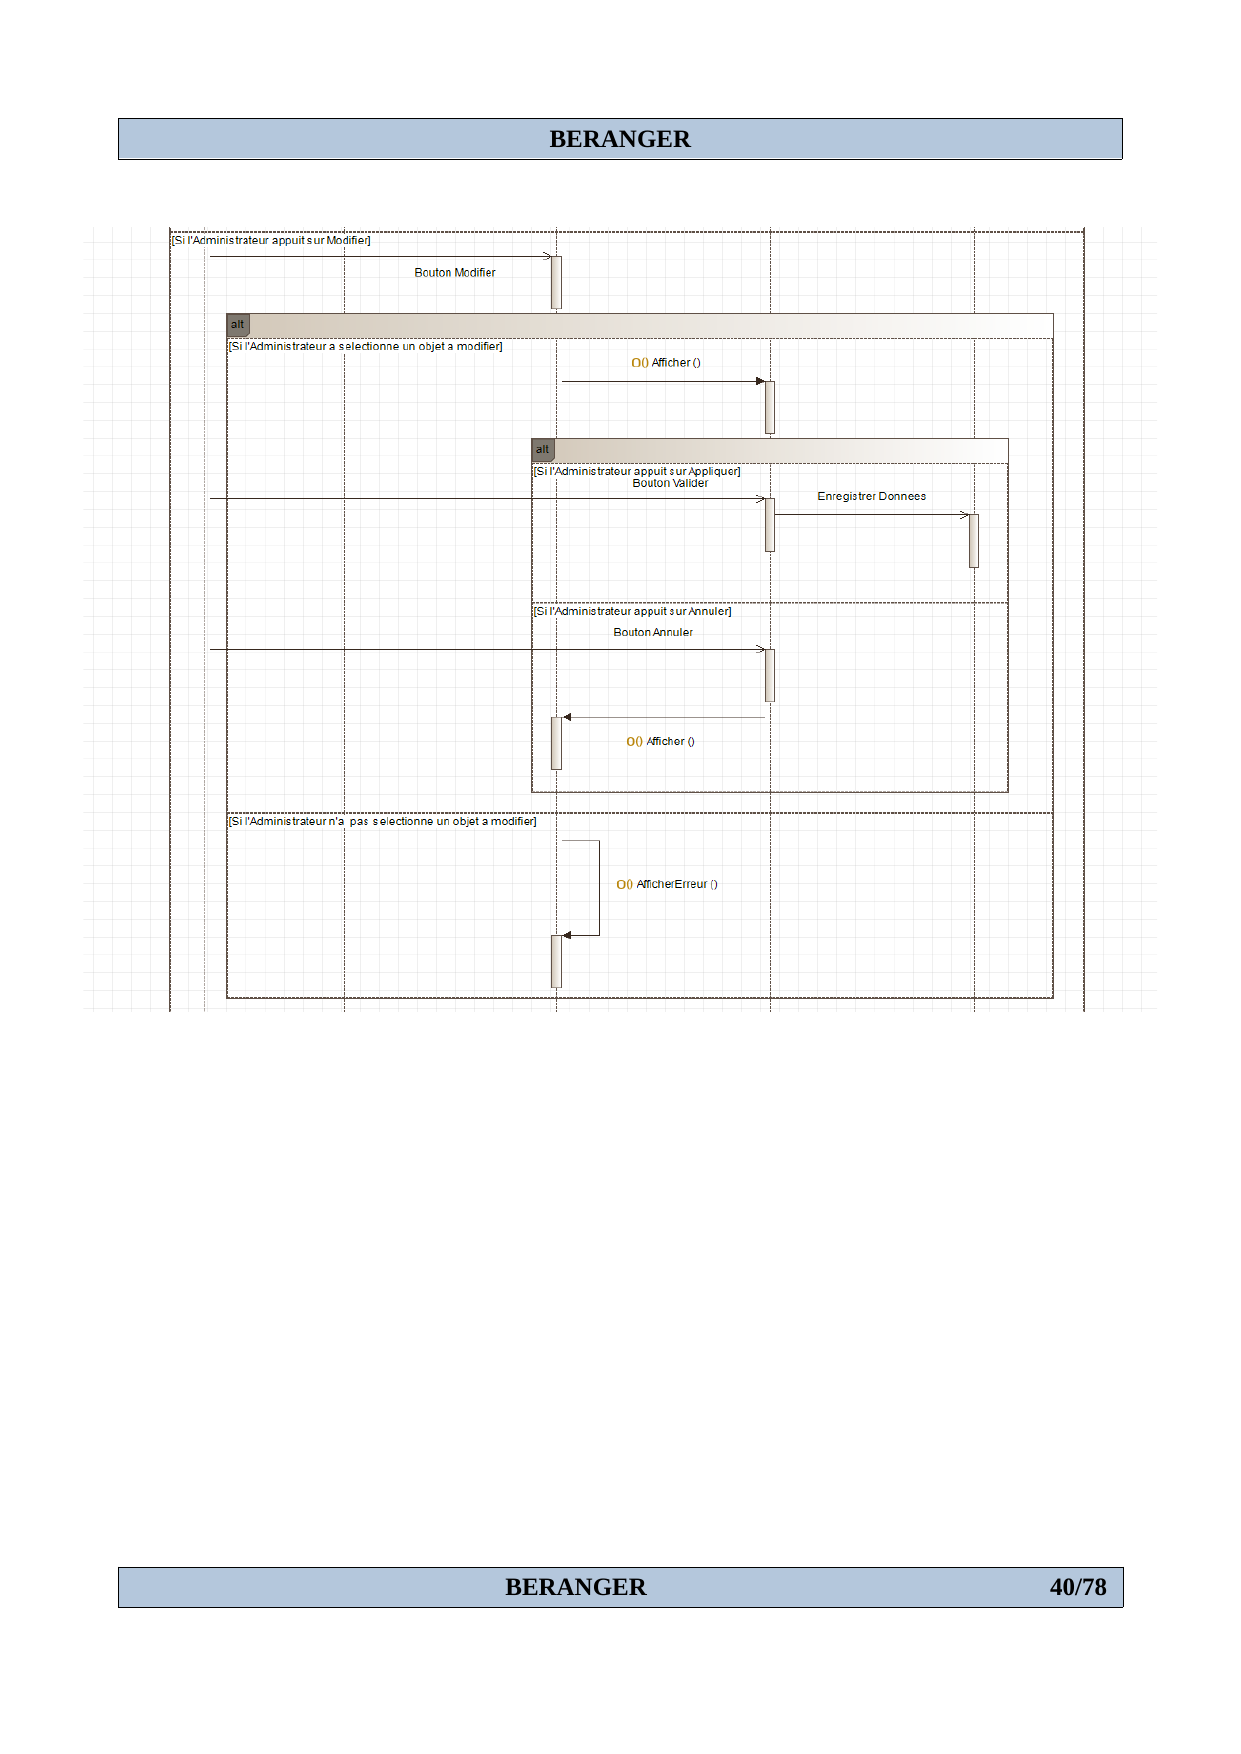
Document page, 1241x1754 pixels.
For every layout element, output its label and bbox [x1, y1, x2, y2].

picture [83, 227, 1158, 1012]
